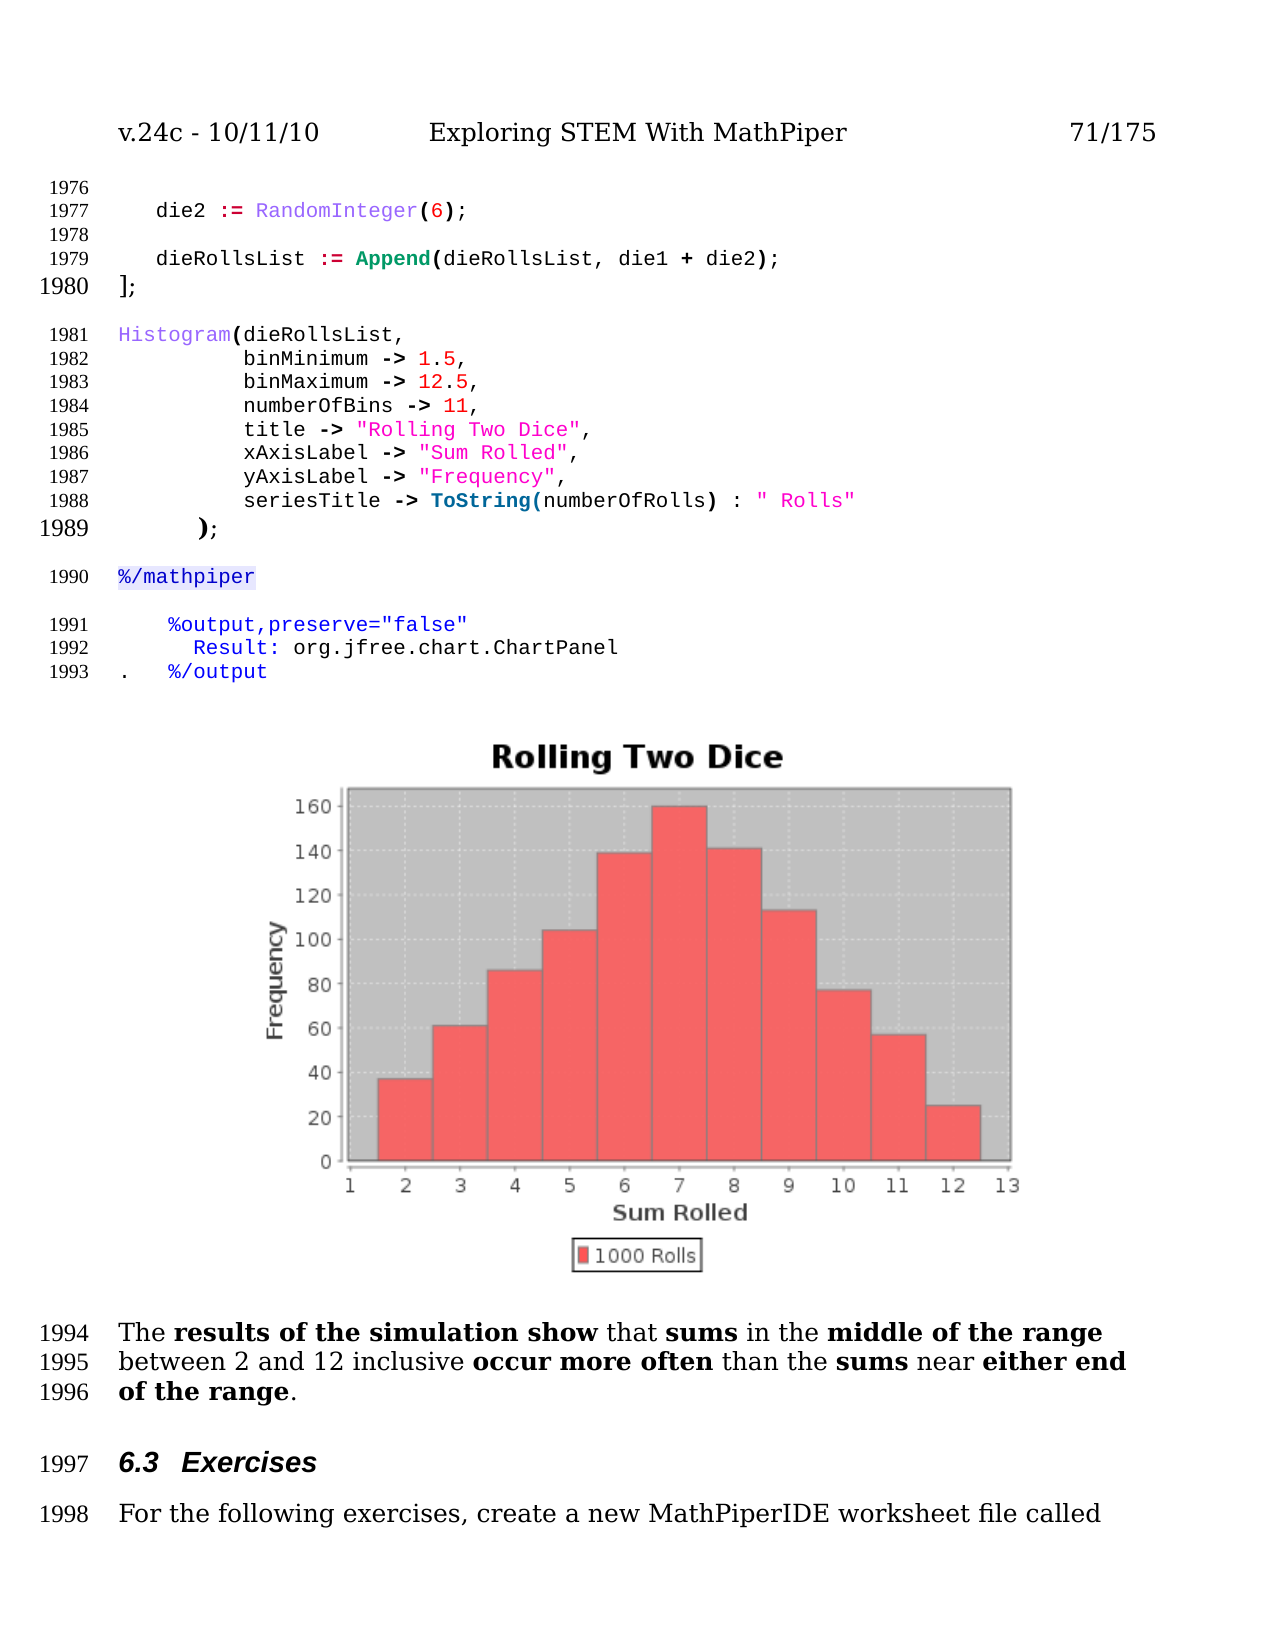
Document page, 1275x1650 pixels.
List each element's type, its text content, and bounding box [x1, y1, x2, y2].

text For the following exercises, create a new MathPiperIDE worksheet file called [118, 1499, 1157, 1529]
text numberOfBins -> 11, [118, 395, 1157, 419]
text The results of the simulation show that sums in the middle of the range between 2 and 12 inclusive occur more often than the sums near either end of the range. [118, 1318, 1157, 1406]
text %output,preserve="false" [118, 614, 1157, 637]
text title -> "Rolling Two Dice", [118, 419, 1157, 442]
text ]; [118, 271, 1157, 301]
text . %/output [118, 661, 1157, 684]
text die2 := RandomInteger(6); [118, 200, 1157, 224]
picture [245, 737, 1030, 1274]
text xAxisLabel -> "Sum Rolled", [118, 442, 1157, 466]
text Histogram(dieRollsList, [118, 324, 1157, 348]
text dieRollsList := Append(dieRollsList, die1 + die2); [118, 248, 1157, 271]
text %/mathpiper [118, 566, 1157, 590]
text binMinimum -> 1.5, [118, 348, 1157, 371]
text yAxisLabel -> "Frequency", [118, 466, 1157, 490]
text Result: org.jfree.chart.ChartPanel [118, 637, 1157, 661]
text ); [118, 513, 1157, 543]
subtitle Exercises [118, 1445, 1157, 1478]
text binMaximum -> 12.5, [118, 371, 1157, 395]
text seriesTitle -> ToString(numberOfRolls) : " Rolls" [118, 490, 1157, 513]
